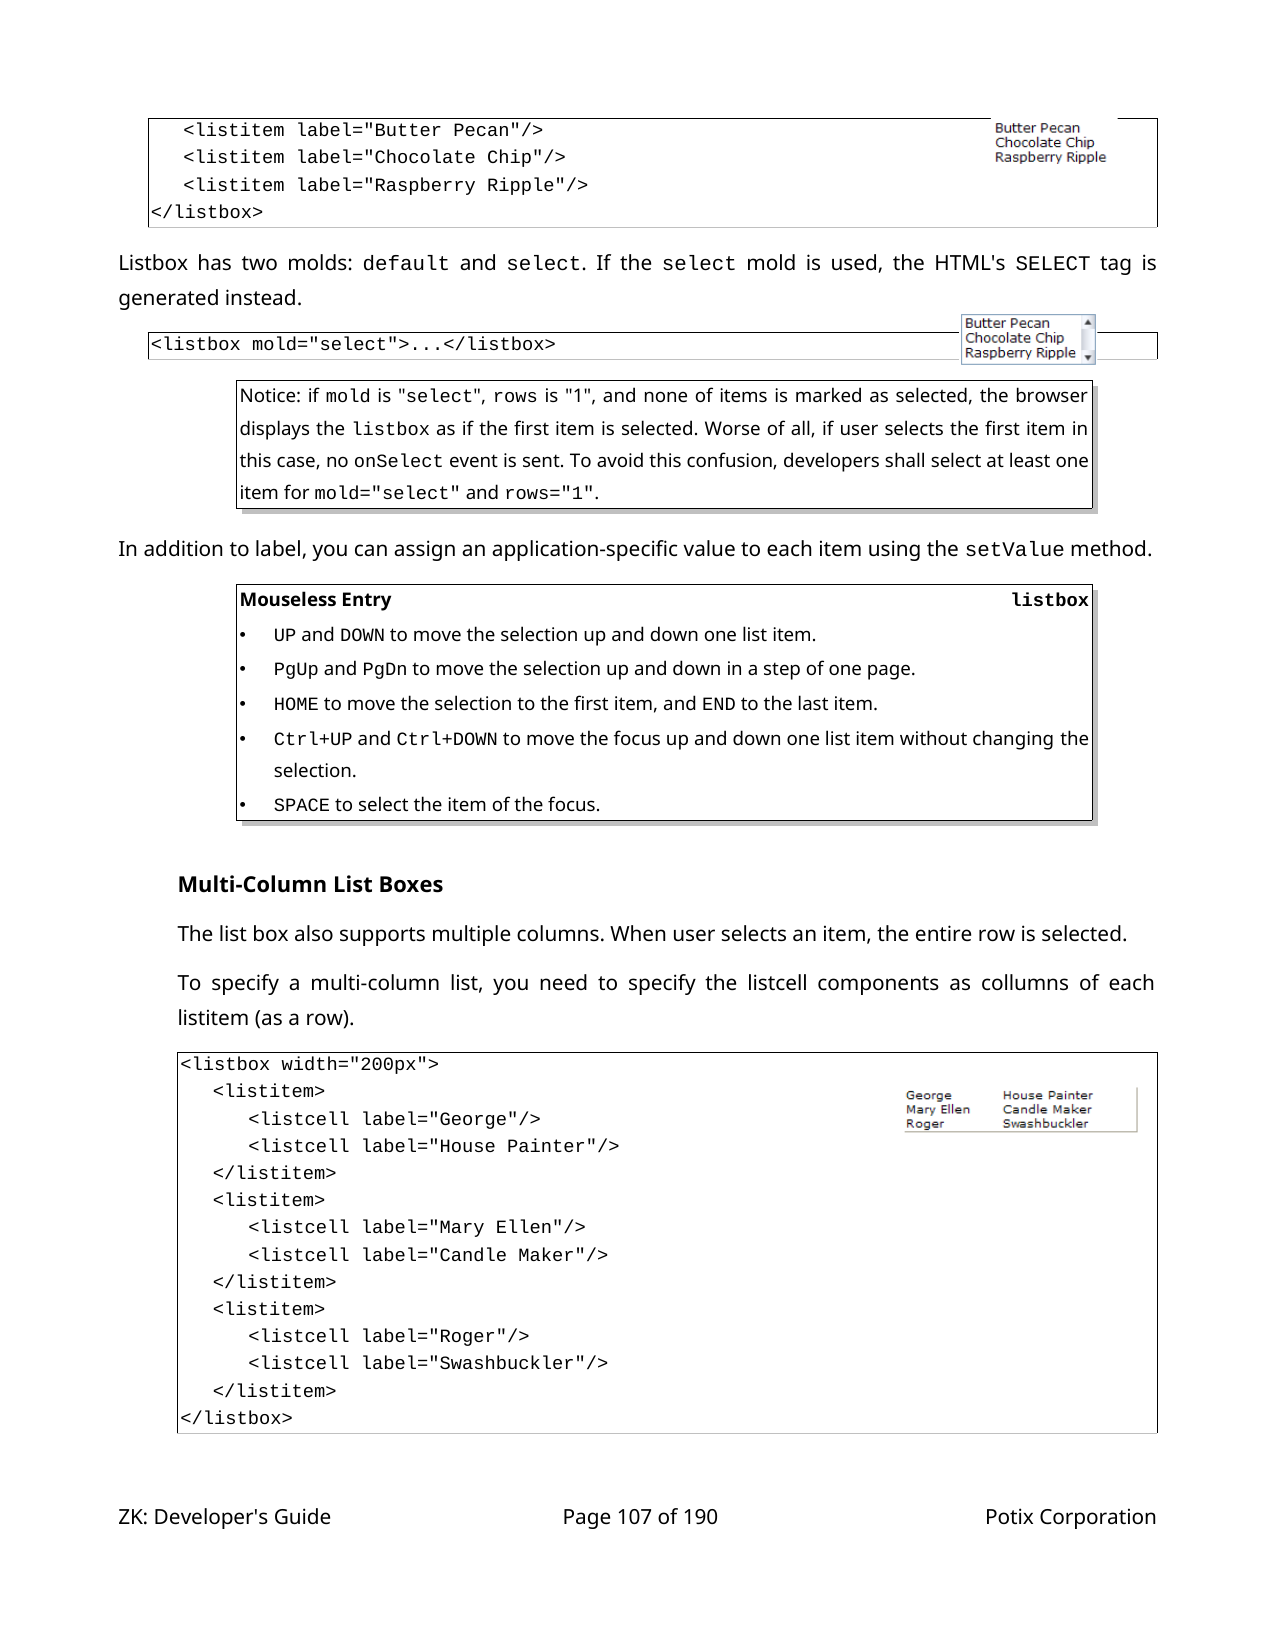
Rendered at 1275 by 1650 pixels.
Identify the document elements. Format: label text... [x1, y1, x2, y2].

list SPACE to select the item of the focus. [237, 788, 1092, 820]
text <listcell label="Mary Ellen"/> [178, 1215, 1157, 1239]
list HOME to move the selection to the first item, and END to the last item. [237, 687, 1092, 716]
list PgUp and PgDn to move the selection up and down in a step of one page. [237, 653, 1092, 682]
picture [959, 312, 1098, 367]
list Ctrl+UP and Ctrl+DOWN to move the focus up and down one list item without changing the selection. [237, 722, 1092, 783]
list UP and DOWN to move the selection up and down one list item. [237, 618, 1092, 647]
text <listbox mold="select">...</listbox> [149, 333, 959, 359]
text The list box also supports multiple columns. When user selects an item, the entire row is selected. [177, 919, 1157, 947]
text Mouseless Entry listbox [237, 585, 1092, 612]
text <listcell label="House Painter"/> [178, 1134, 1157, 1158]
text [1118, 119, 1157, 142]
text <listcell label="Roger"/> [178, 1324, 1157, 1348]
text <listcell label="Swashbuckler"/> [178, 1351, 1157, 1376]
text </listitem> [178, 1161, 1157, 1185]
text <listitem> [178, 1297, 1157, 1321]
text </listitem> [178, 1270, 1157, 1294]
text </listitem> [178, 1378, 1157, 1403]
text <listitem> [178, 1188, 1157, 1212]
text <listitem label="Raspberry Ripple"/> [149, 172, 1157, 197]
picture [990, 118, 1118, 167]
subtitle Multi-Column List Boxes [177, 869, 1157, 899]
text [1098, 333, 1157, 359]
text In addition to label, you can assign an application-specific value to each item using the setValue method. [118, 534, 1157, 563]
text <listbox width="200px"> [178, 1053, 1157, 1076]
text Listbox has two molds: default and select. If the select mold is used, the HTML's SELECT tag is generated instead. [118, 248, 1157, 311]
text <listitem label="Chocolate Chip"/> [149, 145, 1157, 169]
text </listbox> [178, 1406, 1157, 1433]
text <listcell label="George"/> [178, 1107, 899, 1131]
picture [899, 1085, 1139, 1136]
text <listitem> [178, 1079, 1157, 1104]
text To specify a multi-column list, you need to specify the listcell components as collumns of each listitem (as a row). [177, 968, 1157, 1032]
text <listitem label="Butter Pecan"/> [149, 119, 990, 142]
text <listcell label="Candle Maker"/> [178, 1242, 1157, 1267]
text </listbox> [149, 200, 1157, 227]
text Notice: if mold is "select", rows is "1", and none of items is marked as selected, the browser displays the listbox as if the first item is selected. Worse of all, if user selects the first item in this case, no onSelect event is sent. To avoid this confusion, developers shall select at least one item for mold="select" and rows="1". [237, 381, 1092, 508]
